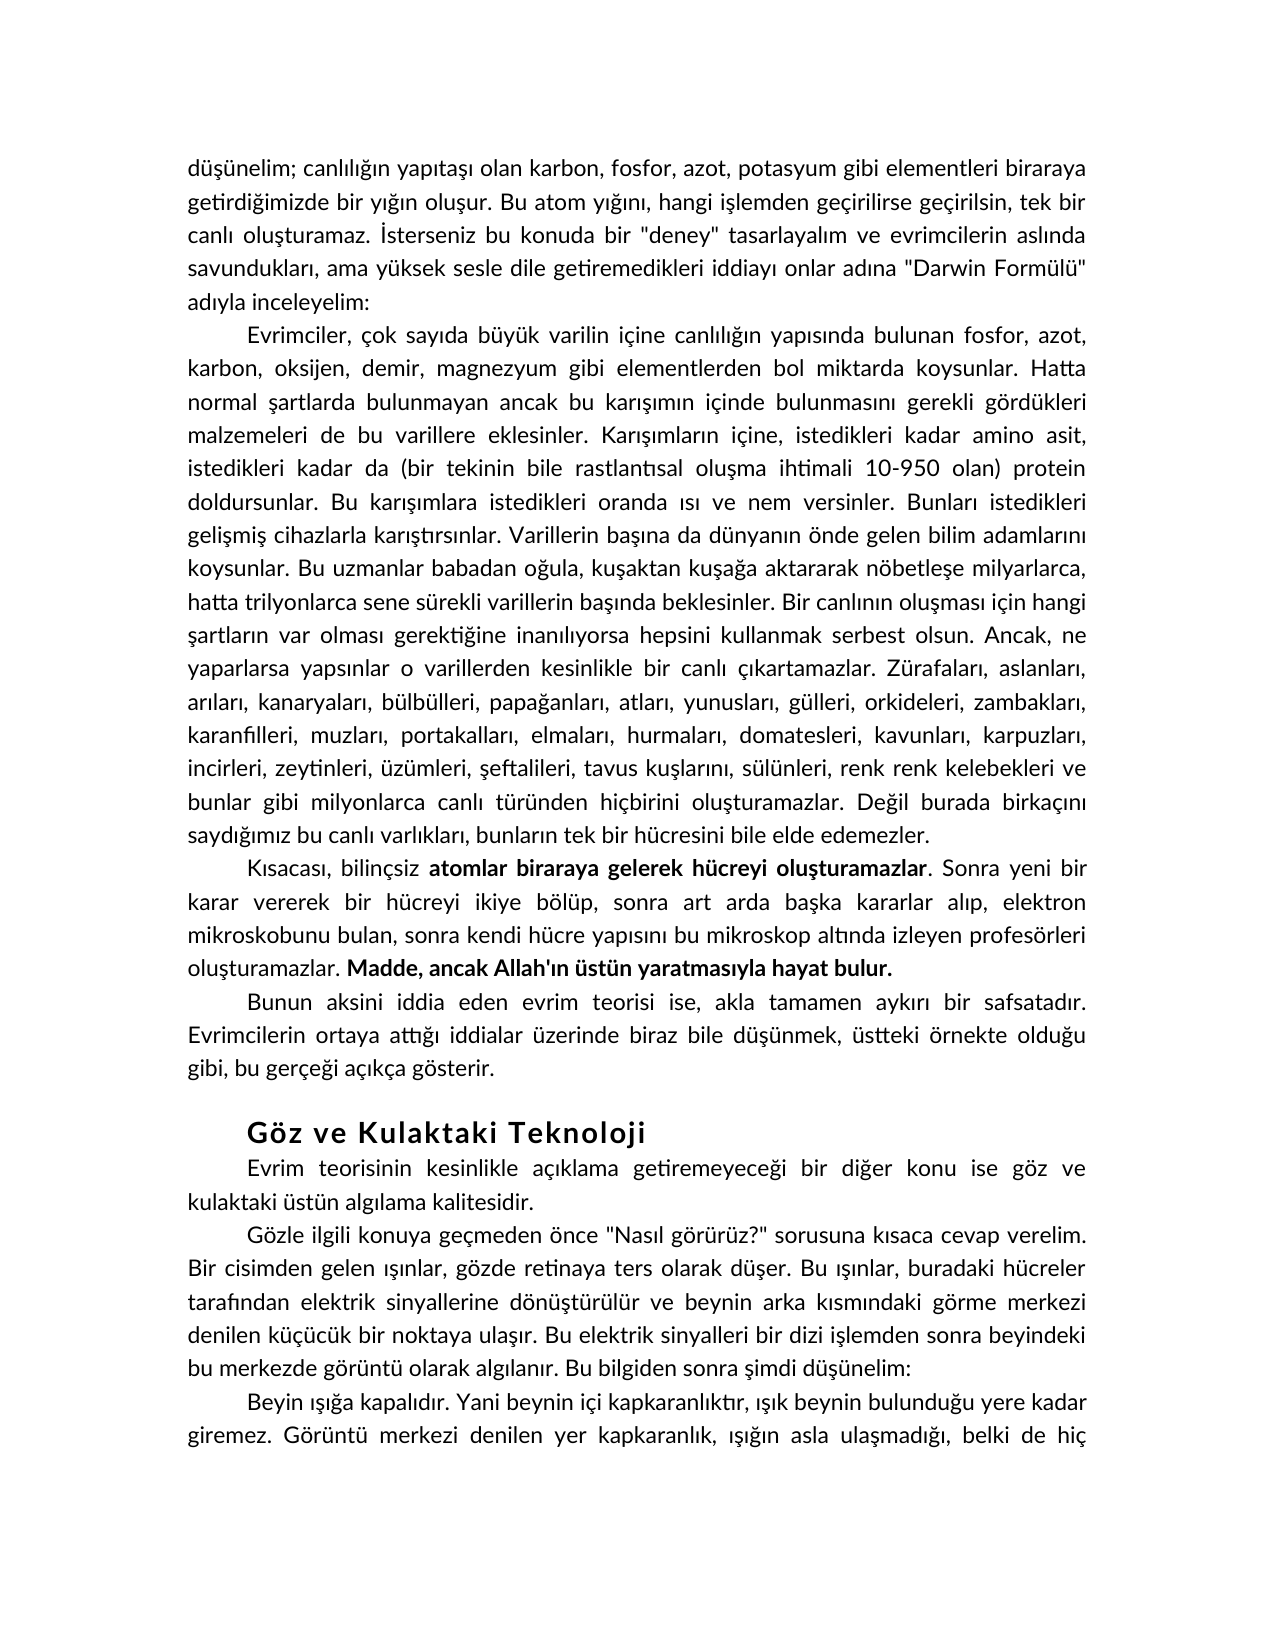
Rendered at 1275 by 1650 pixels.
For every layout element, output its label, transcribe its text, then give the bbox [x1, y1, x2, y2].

text Evrim teorisinin kesinlikle açıklama getiremeyeceği bir diğer konu ise göz ve kulaktaki üstün algılama kalitesidir. [187, 1150, 1087, 1217]
text düşünelim; canlılığın yapıtaşı olan karbon, fosfor, azot, potasyum gibi elementleri biraraya getirdiğimizde bir yığın oluşur. Bu atom yığını, hangi işlemden geçirilirse geçirilsin, tek bir canlı oluşturamaz. İsterseniz bu konuda bir "deney" tasarlayalım ve evrimcilerin aslında savundukları, ama yüksek sesle dile getiremedikleri iddiayı onlar adına "Darwin Formülü" adıyla inceleyelim: [187, 150, 1087, 317]
text Kısacası, bilinçsiz atomlar biraraya gelerek hücreyi oluşturamazlar. Sonra yeni bir karar vererek bir hücreyi ikiye bölüp, sonra art arda başka kararlar alıp, elektron mikroskobunu bulan, sonra kendi hücre yapısını bu mikroskop altında izleyen profesörleri oluşturamazlar. Madde, ancak Allah'ın üstün yaratmasıyla hayat bulur. [187, 850, 1087, 983]
text Gözle ilgili konuya geçmeden önce "Nasıl görürüz?" sorusuna kısaca cevap verelim. Bir cisimden gelen ışınlar, gözde retinaya ters olarak düşer. Bu ışınlar, buradaki hücreler tarafından elektrik sinyallerine dönüştürülür ve beynin arka kısmındaki görme merkezi denilen küçücük bir noktaya ulaşır. Bu elektrik sinyalleri bir dizi işlemden sonra beyindeki bu merkezde görüntü olarak algılanır. Bu bilgiden sonra şimdi düşünelim: [187, 1217, 1087, 1383]
text Evrimciler, çok sayıda büyük varilin içine canlılığın yapısında bulunan fosfor, azot, karbon, oksijen, demir, magnezyum gibi elementlerden bol miktarda koysunlar. Hatta normal şartlarda bulunmayan ancak bu karışımın içinde bulunmasını gerekli gördükleri malzemeleri de bu varillere eklesinler. Karışımların içine, istedikleri kadar amino asit, istedikleri kadar da (bir tekinin bile rastlantısal oluşma ihtimali 10-950 olan) protein doldursunlar. Bu karışımlara istedikleri oranda ısı ve nem versinler. Bunları istedikleri gelişmiş cihazlarla karıştırsınlar. Varillerin başına da dünyanın önde gelen bilim adamlarını koysunlar. Bu uzmanlar babadan oğula, kuşaktan kuşağa aktararak nöbetleşe milyarlarca, hatta trilyonlarca sene sürekli varillerin başında beklesinler. Bir canlının oluşması için hangi şartların var olması gerektiğine inanılıyorsa hepsini kullanmak serbest olsun. Ancak, ne yaparlarsa yapsınlar o varillerden kesinlikle bir canlı çıkartamazlar. Zürafaları, aslanları, arıları, kanaryaları, bülbülleri, papağanları, atları, yunusları, gülleri, orkideleri, zambakları, karanfilleri, muzları, portakalları, elmaları, hurmaları, domatesleri, kavunları, karpuzları, incirleri, zeytinleri, üzümleri, şeftalileri, tavus kuşlarını, sülünleri, renk renk kelebekleri ve bunlar gibi milyonlarca canlı türünden hiçbirini oluşturamazlar. Değil burada birkaçını saydığımız bu canlı varlıkları, bunların tek bir hücresini bile elde edemezler. [187, 317, 1087, 850]
text Göz ve Kulaktaki Teknoloji [187, 1117, 1087, 1150]
text Bunun aksini iddia eden evrim teorisi ise, akla tamamen aykırı bir safsatadır. Evrimcilerin ortaya attığı iddialar üzerinde biraz bile düşünmek, üstteki örnekte olduğu gibi, bu gerçeği açıkça gösterir. [187, 983, 1087, 1083]
text Beyin ışığa kapalıdır. Yani beynin içi kapkaranlıktır, ışık beynin bulunduğu yere kadar giremez. Görüntü merkezi denilen yer kapkaranlık, ışığın asla ulaşmadığı, belki de hiç [187, 1383, 1087, 1450]
